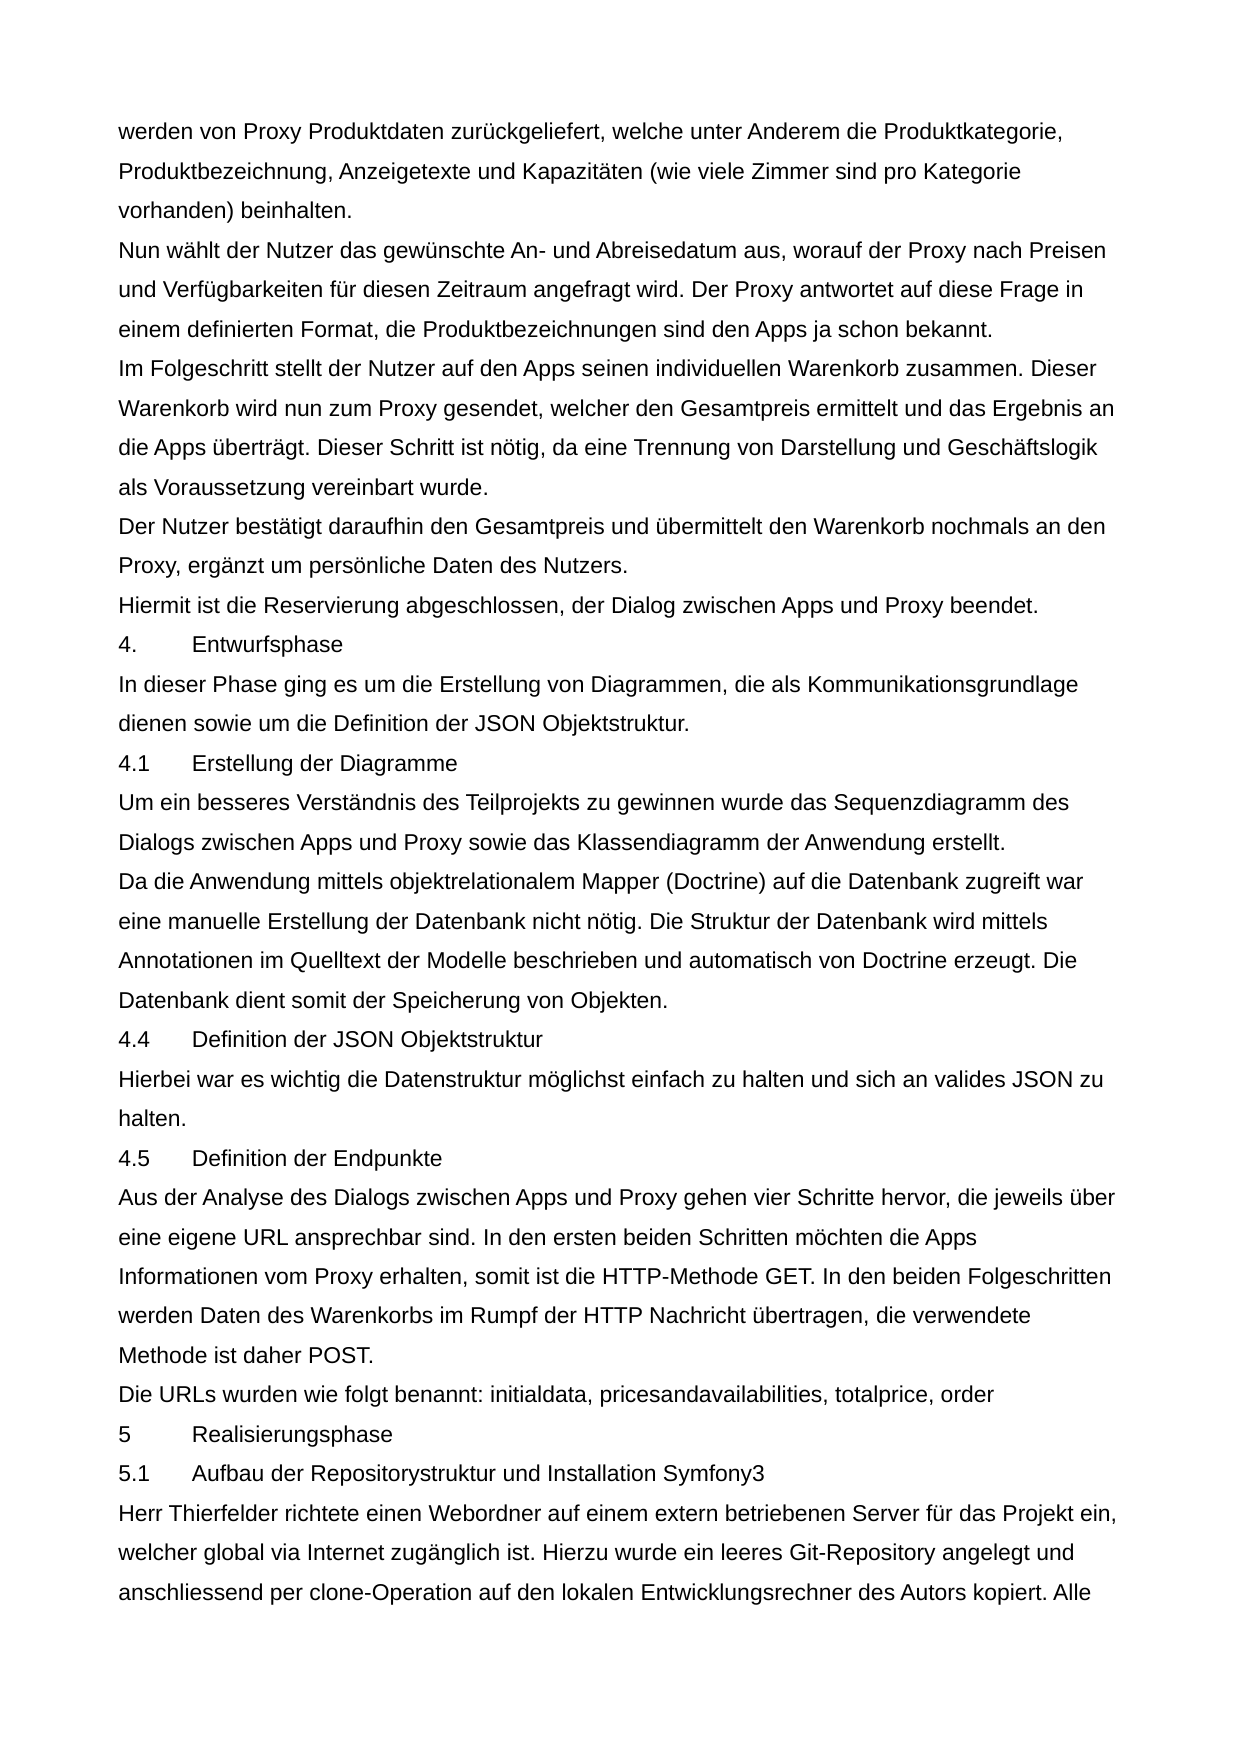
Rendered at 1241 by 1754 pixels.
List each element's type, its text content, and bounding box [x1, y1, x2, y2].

text Hierbei war es wichtig die Datenstruktur möglichst einfach zu halten und sich an valides JSON zu halten. [118, 1066, 1122, 1131]
text Da die Anwendung mittels objektrelationalem Mapper (Doctrine) auf die Datenbank zugreift war eine manuelle Erstellung der Datenbank nicht nötig. Die Struktur der Datenbank wird mittels Annotationen im Quelltext der Modelle beschrieben und automatisch von Doctrine erzeugt. Die Datenbank dient somit der Speicherung von Objekten. [118, 868, 1122, 1013]
text Im Folgeschritt stellt der Nutzer auf den Apps seinen individuellen Warenkorb zusammen. Dieser Warenkorb wird nun zum Proxy gesendet, welcher den Gesamtpreis ermittelt und das Ergebnis an die Apps überträgt. Dieser Schritt ist nötig, da eine Trennung von Darstellung und Geschäftslogik als Voraussetzung vereinbart wurde. [118, 355, 1122, 500]
text Hiermit ist die Reservierung abgeschlossen, der Dialog zwischen Apps und Proxy beendet. [118, 592, 1122, 618]
text Der Nutzer bestätigt daraufhin den Gesamtpreis und übermittelt den Warenkorb nochmals an den Proxy, ergänzt um persönliche Daten des Nutzers. [118, 513, 1122, 579]
text Nun wählt der Nutzer das gewünschte An- und Abreisedatum aus, worauf der Proxy nach Preisen und Verfügbarkeiten für diesen Zeitraum angefragt wird. Der Proxy antwortet auf diese Frage in einem definierten Format, die Produktbezeichnungen sind den Apps ja schon bekannt. [118, 237, 1122, 342]
text 5 Realisierungsphase [118, 1421, 1122, 1447]
text 4. Entwurfsphase [118, 631, 1122, 658]
text Um ein besseres Verständnis des Teilprojekts zu gewinnen wurde das Sequenzdiagramm des Dialogs zwischen Apps und Proxy sowie das Klassendiagramm der Anwendung erstellt. [118, 789, 1122, 855]
text 4.4 Definition der JSON Objektstruktur [118, 1026, 1122, 1052]
text 5.1 Aufbau der Repositorystruktur und Installation Symfony3 [118, 1460, 1122, 1487]
text Aus der Analyse des Dialogs zwischen Apps und Proxy gehen vier Schritte hervor, die jeweils über eine eigene URL ansprechbar sind. In den ersten beiden Schritten möchten die Apps Informationen vom Proxy erhalten, somit ist die HTTP-Methode GET. In den beiden Folgeschritten werden Daten des Warenkorbs im Rumpf der HTTP Nachricht übertragen, die verwendete Methode ist daher POST. [118, 1184, 1122, 1368]
text 4.5 Definition der Endpunkte [118, 1144, 1122, 1171]
text 4.1 Erstellung der Diagramme [118, 750, 1122, 776]
text In dieser Phase ging es um die Erstellung von Diagrammen, die als Kommunikationsgrundlage dienen sowie um die Definition der JSON Objektstruktur. [118, 671, 1122, 737]
text Herr Thierfelder richtete einen Webordner auf einem extern betriebenen Server für das Projekt ein, welcher global via Internet zugänglich ist. Hierzu wurde ein leeres Git-Repository angelegt und anschliessend per clone-Operation auf den lokalen Entwicklungsrechner des Autors kopiert. Alle [118, 1500, 1122, 1605]
text werden von Proxy Produktdaten zurückgeliefert, welche unter Anderem die Produktkategorie, Produktbezeichnung, Anzeigetexte und Kapazitäten (wie viele Zimmer sind pro Kategorie vorhanden) beinhalten. [118, 118, 1122, 223]
text Die URLs wurden wie folgt benannt: initialdata, pricesandavailabilities, totalprice, order [118, 1381, 1122, 1408]
